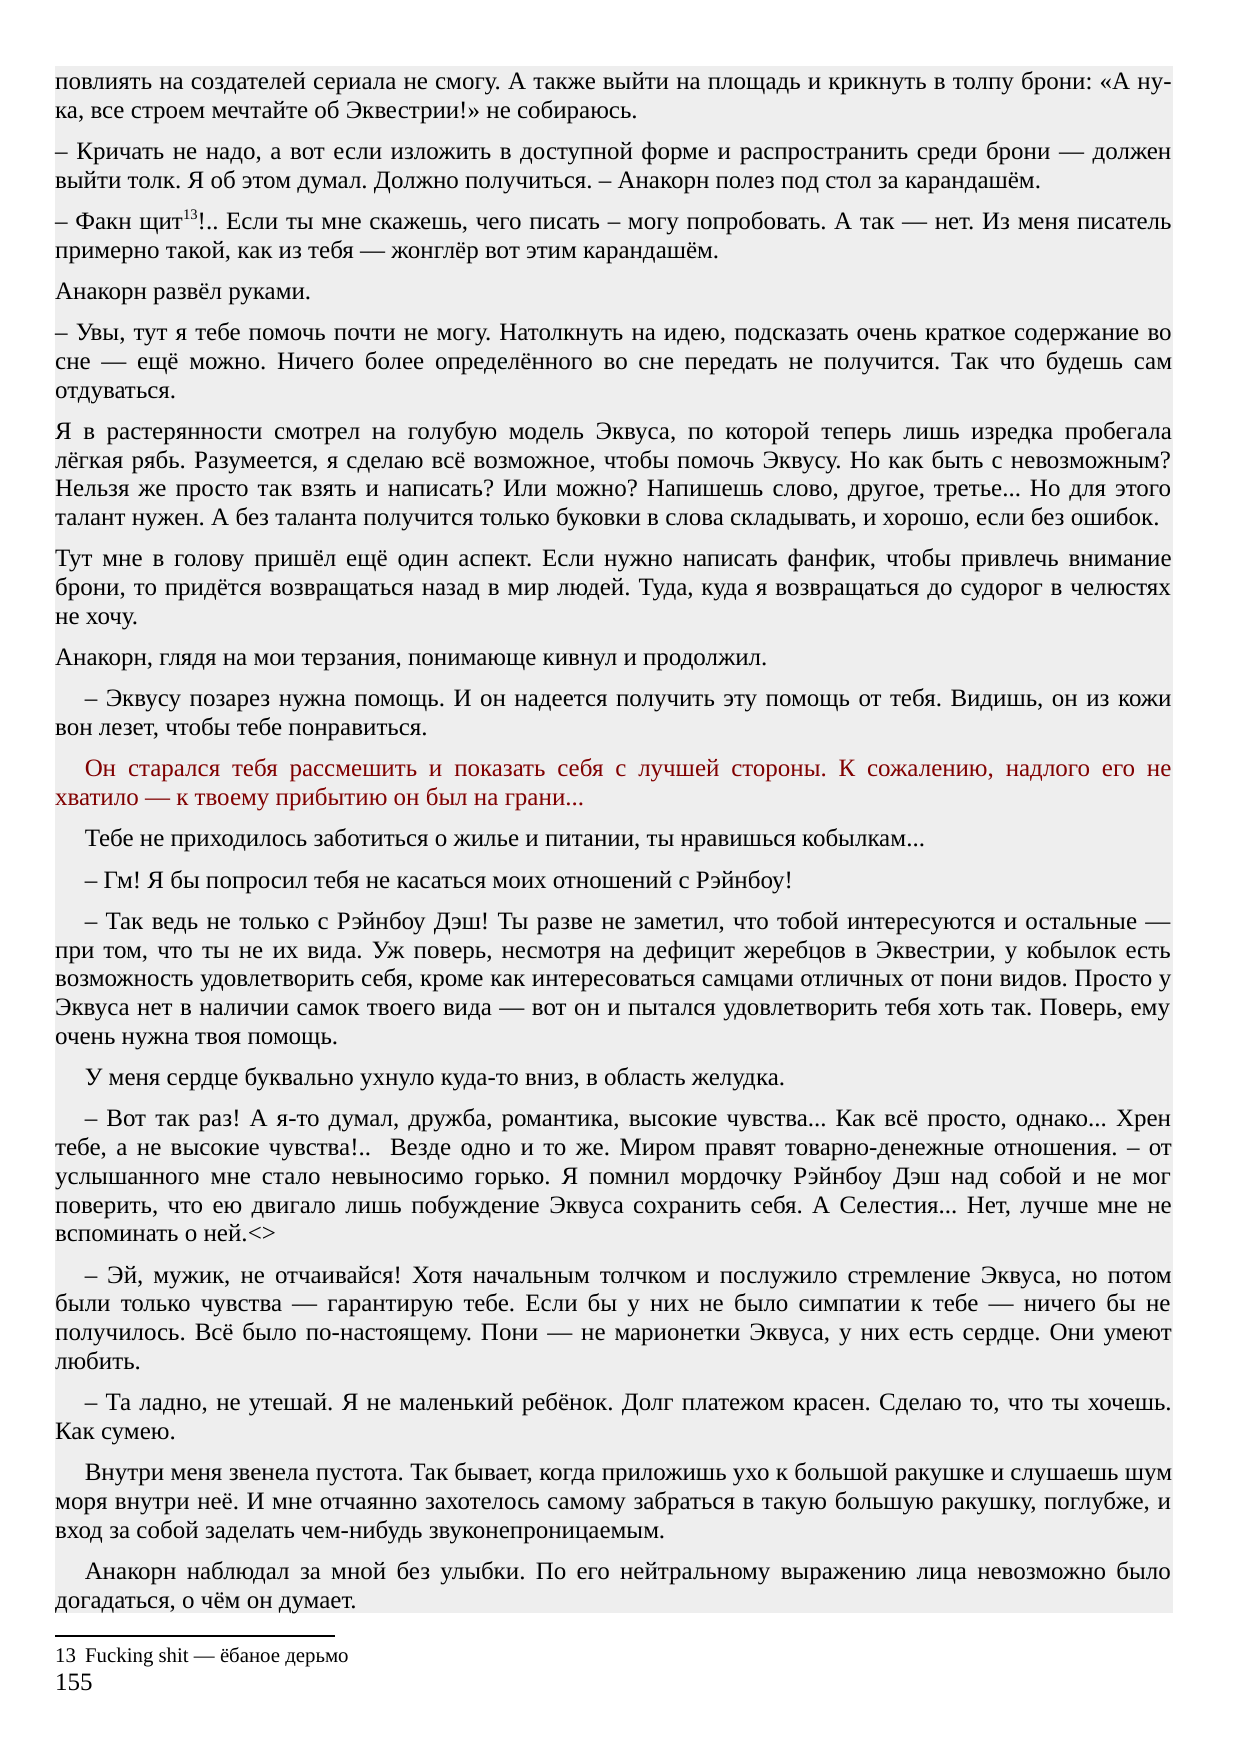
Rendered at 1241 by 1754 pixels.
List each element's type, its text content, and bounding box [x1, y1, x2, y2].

text Я в растерянности смотрел на голубую модель Эквуса, по которой теперь лишь изредка пробегала лёгкая рябь. Разумеется, я сделаю всё возможное, чтобы помочь Эквусу. Но как быть с невозможным? Нельзя же просто так взять и написать? Или можно? Напишешь слово, другое, третье... Но для этого талант нужен. А без таланта получится только буковки в слова складывать, и хорошо, если без ошибок. [55, 416, 1173, 531]
text – Вот так раз! А я-то думал, дружба, романтика, высокие чувства... Как всё просто, однако... Хрен тебе, а не высокие чувства!.. Везде одно и то же. Миром правят товарно-денежные отношения. – от услышанного мне стало невыносимо горько. Я помнил мордочку Рэйнбоу Дэш над собой и не мог поверить, что ею двигало лишь побуждение Эквуса сохранить себя. А Селестия... Нет, лучше мне не вспоминать о ней.<> [55, 1103, 1173, 1247]
text – Кричать не надо, а вот если изложить в доступной форме и распространить среди брони — должен выйти толк. Я об этом думал. Должно получиться. – Анакорн полез под стол за карандашём. [55, 136, 1173, 193]
text Он старался тебя рассмешить и показать себя с лучшей стороны. К сожалению, надлого его не хватило — к твоему прибытию он был на грани... [55, 753, 1173, 811]
text Fucking shit — ёбаное дерьмо [55, 1642, 1173, 1667]
text Тебе не приходилось заботиться о жилье и питании, ты нравишься кобылкам... [55, 823, 1173, 852]
text У меня сердце буквально ухнуло куда-то вниз, в область желудка. [55, 1062, 1173, 1091]
text – Та ладно, не утешай. Я не маленький ребёнок. Долг платежом красен. Сделаю то, что ты хочешь. Как сумею. [55, 1387, 1173, 1445]
text – Факн щит!.. Если ты мне скажешь, чего писать – могу попробовать. А так — нет. Из меня писатель примерно такой, как из тебя — жонглёр вот этим карандашём. [55, 206, 1173, 263]
text – Увы, тут я тебе помочь почти не могу. Натолкнуть на идею, подсказать очень краткое содержание во сне — ещё можно. Ничего более определённого во сне передать не получится. Так что будешь сам отдуваться. [55, 317, 1173, 403]
text Анакорн наблюдал за мной без улыбки. По его нейтральному выражению лица невозможно было догадаться, о чём он думает. [55, 1556, 1173, 1613]
text Анакорн, глядя на мои терзания, понимающе кивнул и продолжил. [55, 642, 1173, 671]
text повлиять на создателей сериала не смогу. А также выйти на площадь и крикнуть в толпу брони: «А ну-ка, все строем мечтайте об Эквестрии!» не собираюсь. [55, 66, 1173, 123]
text – Так ведь не только с Рэйнбоу Дэш! Ты разве не заметил, что тобой интересуются и остальные — при том, что ты не их вида. Уж поверь, несмотря на дефицит жеребцов в Эквестрии, у кобылок есть возможность удовлетворить себя, кроме как интересоваться самцами отличных от пони видов. Просто у Эквуса нет в наличии самок твоего вида — вот он и пытался удовлетворить тебя хоть так. Поверь, ему очень нужна твоя помощь. [55, 906, 1173, 1050]
text Анакорн развёл руками. [55, 276, 1173, 305]
text Внутри меня звенела пустота. Так бывает, когда приложишь ухо к большой ракушке и слушаешь шум моря внутри неё. И мне отчаянно захотелось самому забраться в такую большую ракушку, поглубже, и вход за собой заделать чем-нибудь звуконепроницаемым. [55, 1457, 1173, 1543]
text – Гм! Я бы попросил тебя не касаться моих отношений с Рэйнбоу! [55, 865, 1173, 893]
text – Эй, мужик, не отчаивайся! Хотя начальным толчком и послужило стремление Эквуса, но потом были только чувства — гарантирую тебе. Если бы у них не было симпатии к тебе — ничего бы не получилось. Всё было по-настоящему. Пони — не марионетки Эквуса, у них есть сердце. Они умеют любить. [55, 1260, 1173, 1375]
text Тут мне в голову пришёл ещё один аспект. Если нужно написать фанфик, чтобы привлечь внимание брони, то придётся возвращаться назад в мир людей. Туда, куда я возвращаться до судорог в челюстях не хочу. [55, 543, 1173, 630]
text – Эквусу позарез нужна помощь. И он надеется получить эту помощь от тебя. Видишь, он из кожи вон лезет, чтобы тебе понравиться. [55, 683, 1173, 741]
